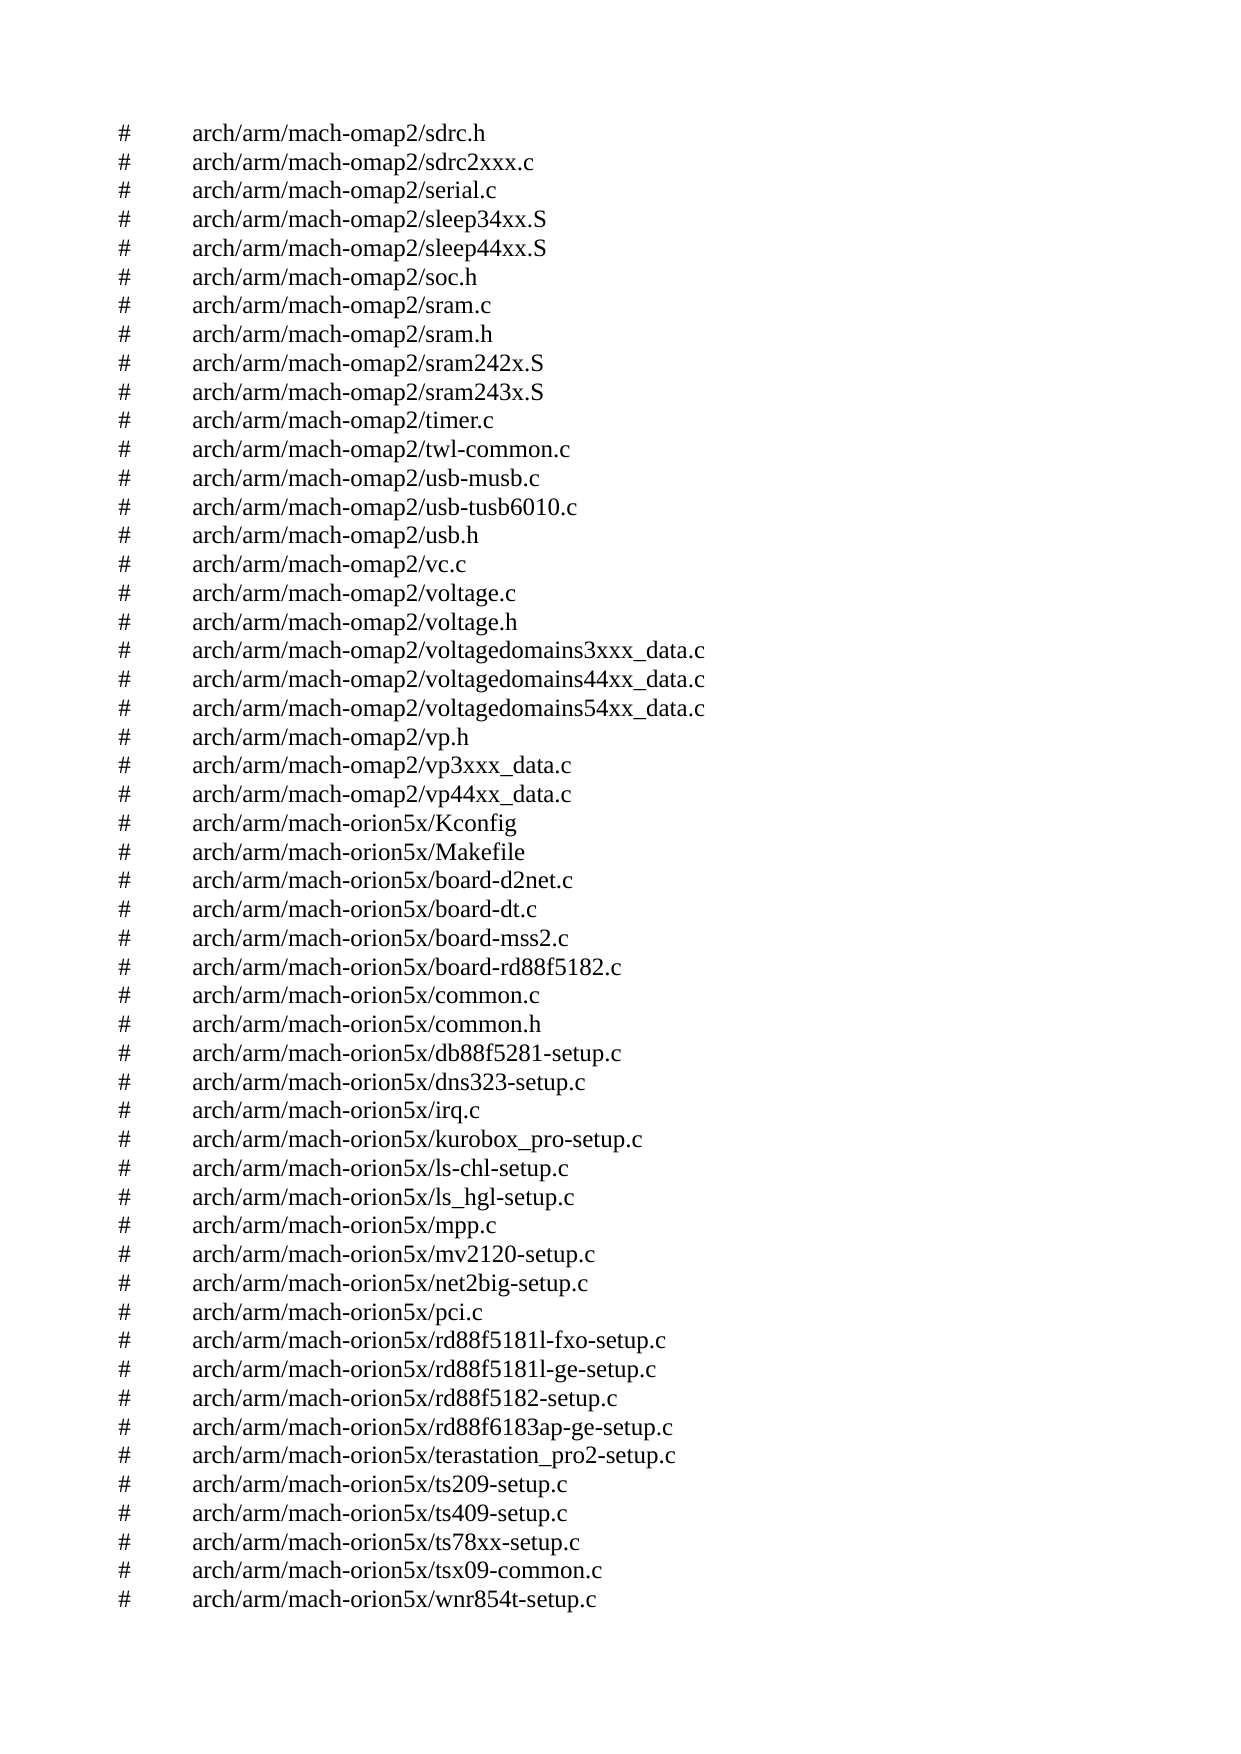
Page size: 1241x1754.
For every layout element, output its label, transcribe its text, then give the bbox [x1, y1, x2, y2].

text # arch/arm/mach-orion5x/ts78xx-setup.c [118, 1527, 1122, 1556]
text # arch/arm/mach-omap2/usb-tusb6010.c [118, 492, 1122, 521]
text # arch/arm/mach-omap2/sleep34xx.S [118, 204, 1122, 233]
text # arch/arm/mach-orion5x/rd88f5182-setup.c [118, 1383, 1122, 1412]
text # arch/arm/mach-omap2/vp44xx_data.c [118, 779, 1122, 808]
text # arch/arm/mach-omap2/voltagedomains54xx_data.c [118, 693, 1122, 722]
text # arch/arm/mach-orion5x/Makefile [118, 837, 1122, 866]
text # arch/arm/mach-omap2/sleep44xx.S [118, 233, 1122, 262]
text # arch/arm/mach-orion5x/ls_hgl-setup.c [118, 1182, 1122, 1211]
text # arch/arm/mach-orion5x/mpp.c [118, 1211, 1122, 1239]
text # arch/arm/mach-omap2/voltage.c [118, 578, 1122, 607]
text # arch/arm/mach-orion5x/ts209-setup.c [118, 1469, 1122, 1498]
text # arch/arm/mach-omap2/vp3xxx_data.c [118, 751, 1122, 779]
text # arch/arm/mach-orion5x/db88f5281-setup.c [118, 1038, 1122, 1067]
text # arch/arm/mach-orion5x/board-d2net.c [118, 866, 1122, 894]
text # arch/arm/mach-orion5x/wnr854t-setup.c [118, 1584, 1122, 1613]
text # arch/arm/mach-omap2/vp.h [118, 722, 1122, 751]
text # arch/arm/mach-omap2/usb.h [118, 521, 1122, 549]
text # arch/arm/mach-orion5x/kurobox_pro-setup.c [118, 1124, 1122, 1153]
text # arch/arm/mach-orion5x/board-dt.c [118, 894, 1122, 923]
text # arch/arm/mach-orion5x/tsx09-common.c [118, 1556, 1122, 1584]
text # arch/arm/mach-orion5x/dns323-setup.c [118, 1067, 1122, 1096]
text # arch/arm/mach-omap2/voltage.h [118, 607, 1122, 636]
text # arch/arm/mach-orion5x/common.c [118, 981, 1122, 1009]
text # arch/arm/mach-omap2/voltagedomains44xx_data.c [118, 664, 1122, 693]
text # arch/arm/mach-omap2/sdrc.h [118, 118, 1122, 147]
text # arch/arm/mach-orion5x/terastation_pro2-setup.c [118, 1441, 1122, 1469]
text # arch/arm/mach-omap2/sram243x.S [118, 377, 1122, 406]
text # arch/arm/mach-omap2/sram.h [118, 319, 1122, 348]
text # arch/arm/mach-orion5x/ls-chl-setup.c [118, 1153, 1122, 1182]
text # arch/arm/mach-omap2/sram.c [118, 291, 1122, 319]
text # arch/arm/mach-omap2/twl-common.c [118, 434, 1122, 463]
text # arch/arm/mach-omap2/soc.h [118, 262, 1122, 291]
text # arch/arm/mach-orion5x/board-rd88f5182.c [118, 952, 1122, 981]
text # arch/arm/mach-omap2/timer.c [118, 406, 1122, 434]
text # arch/arm/mach-omap2/usb-musb.c [118, 463, 1122, 492]
text # arch/arm/mach-omap2/sdrc2xxx.c [118, 147, 1122, 176]
text # arch/arm/mach-orion5x/net2big-setup.c [118, 1268, 1122, 1297]
text # arch/arm/mach-orion5x/rd88f5181l-fxo-setup.c [118, 1326, 1122, 1354]
text # arch/arm/mach-omap2/vc.c [118, 549, 1122, 578]
text # arch/arm/mach-omap2/voltagedomains3xxx_data.c [118, 636, 1122, 664]
text # arch/arm/mach-orion5x/pci.c [118, 1297, 1122, 1326]
text # arch/arm/mach-orion5x/rd88f5181l-ge-setup.c [118, 1354, 1122, 1383]
text # arch/arm/mach-omap2/sram242x.S [118, 348, 1122, 377]
text # arch/arm/mach-orion5x/irq.c [118, 1096, 1122, 1124]
text # arch/arm/mach-omap2/serial.c [118, 176, 1122, 204]
text # arch/arm/mach-orion5x/Kconfig [118, 808, 1122, 837]
text # arch/arm/mach-orion5x/rd88f6183ap-ge-setup.c [118, 1412, 1122, 1441]
text # arch/arm/mach-orion5x/board-mss2.c [118, 923, 1122, 952]
text # arch/arm/mach-orion5x/ts409-setup.c [118, 1498, 1122, 1527]
text # arch/arm/mach-orion5x/common.h [118, 1009, 1122, 1038]
text # arch/arm/mach-orion5x/mv2120-setup.c [118, 1239, 1122, 1268]
